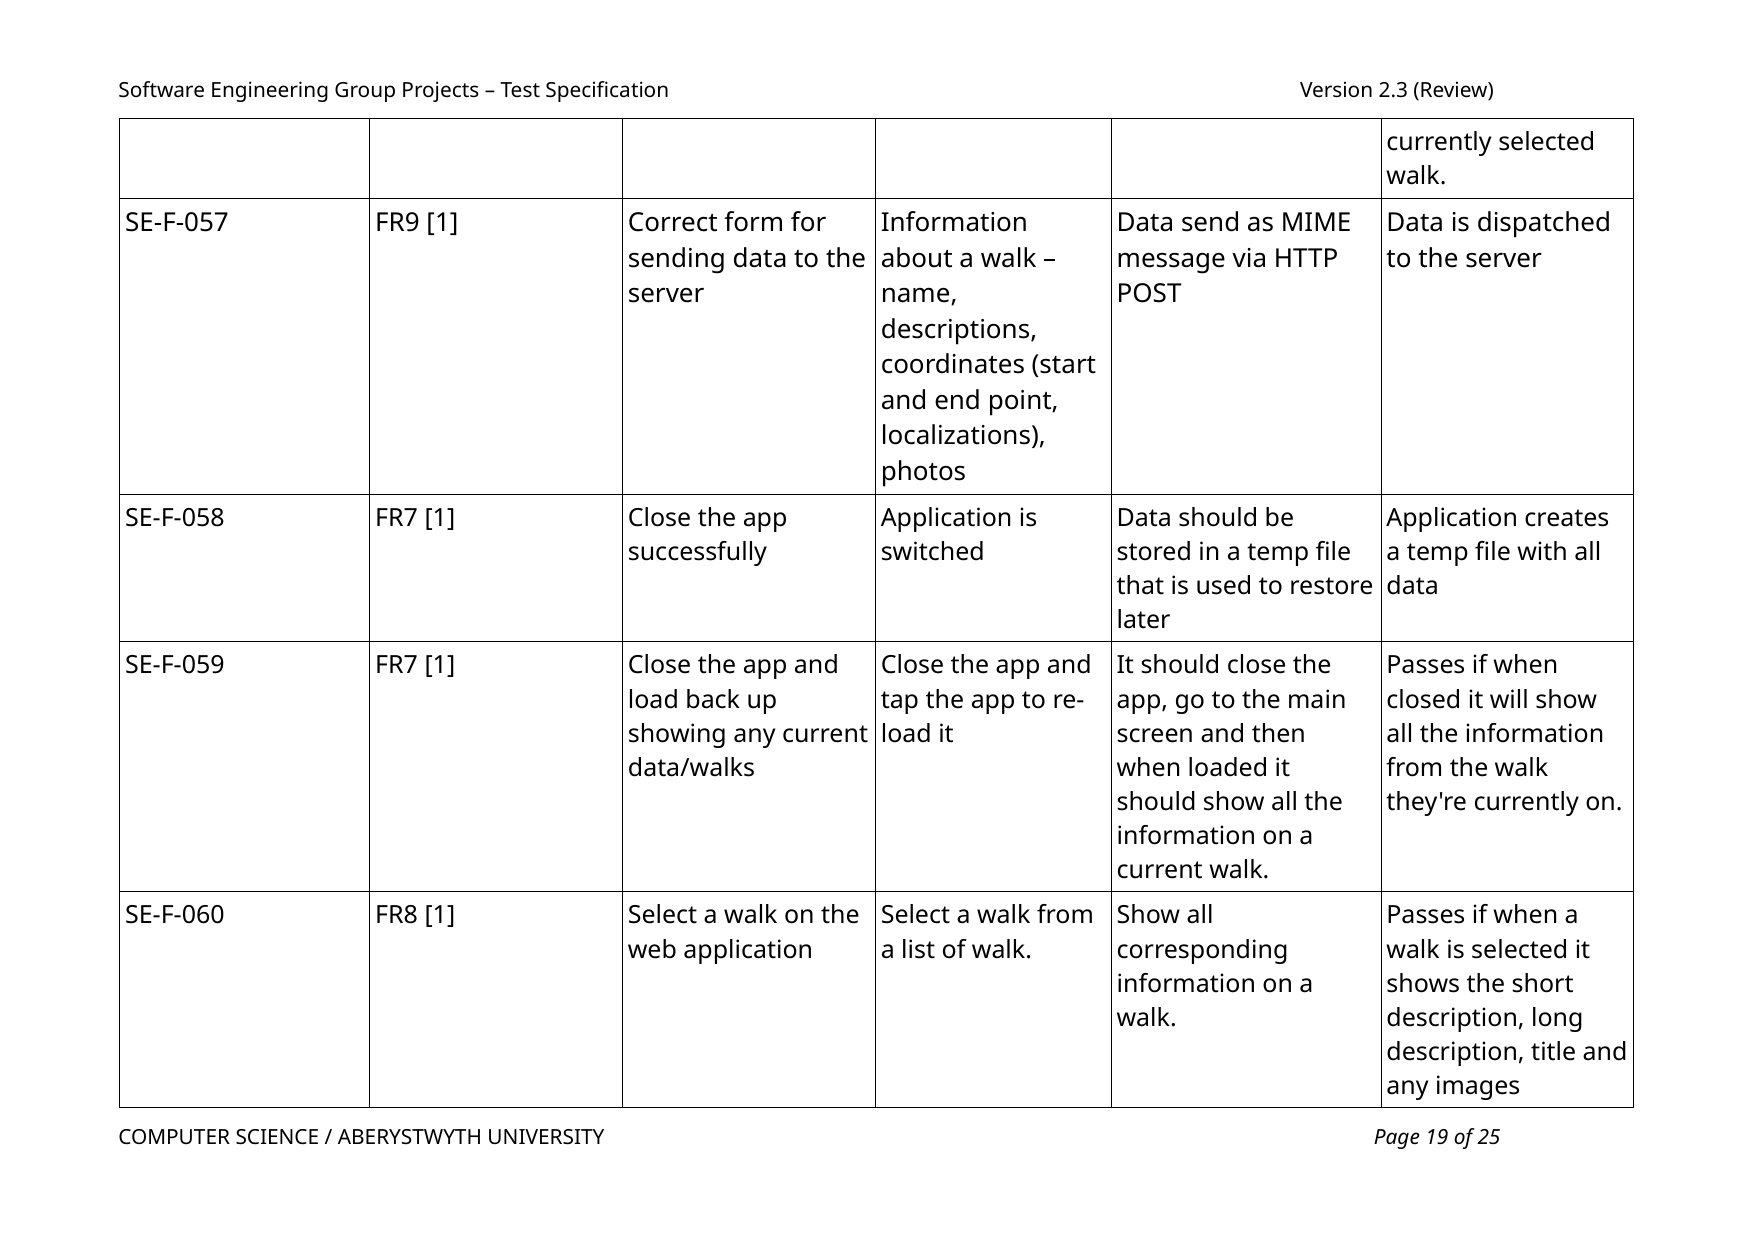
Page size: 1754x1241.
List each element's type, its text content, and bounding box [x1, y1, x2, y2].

table_cell FR7 [1] [370, 495, 622, 641]
table_cell Data should be stored in a temp file that is used to restore later [1112, 495, 1381, 641]
table_cell [876, 119, 1111, 198]
table_cell Data send as MIME message via HTTP POST [1112, 199, 1381, 493]
table_cell [1112, 119, 1381, 198]
table_cell FR9 [1] [370, 199, 622, 493]
table_cell Close the app and tap the app to re-load it [876, 642, 1111, 891]
table_cell currently selected walk. [1382, 119, 1633, 198]
table_cell [370, 119, 622, 198]
table_cell Data is dispatched to the server [1382, 199, 1633, 493]
table_cell SE-F-059 [120, 642, 369, 891]
table_cell FR7 [1] [370, 642, 622, 891]
table_cell Select a walk on the web application [623, 892, 875, 1107]
table_cell Passes if when closed it will show all the information from the walk they're currently on. [1382, 642, 1633, 891]
table_cell Correct form for sending data to the server [623, 199, 875, 493]
table_cell SE-F-057 [120, 199, 369, 493]
table_cell Passes if when a walk is selected it shows the short description, long description, title and any images [1382, 892, 1633, 1107]
table_cell Application creates a temp file with all data [1382, 495, 1633, 641]
table_cell Select a walk from a list of walk. [876, 892, 1111, 1107]
table_cell [120, 119, 369, 198]
table_cell Close the app and load back up showing any current data/walks [623, 642, 875, 891]
table_cell SE-F-058 [120, 495, 369, 641]
table_cell SE-F-060 [120, 892, 369, 1107]
table_cell Application is switched [876, 495, 1111, 641]
table_cell FR8 [1] [370, 892, 622, 1107]
table_cell Information about a walk – name, descriptions, coordinates (start and end point, localizations), photos [876, 199, 1111, 493]
table_cell Show all corresponding information on a walk. [1112, 892, 1381, 1107]
table_cell It should close the app, go to the main screen and then when loaded it should show all the information on a current walk. [1112, 642, 1381, 891]
table_cell Close the app successfully [623, 495, 875, 641]
table_cell [623, 119, 875, 198]
